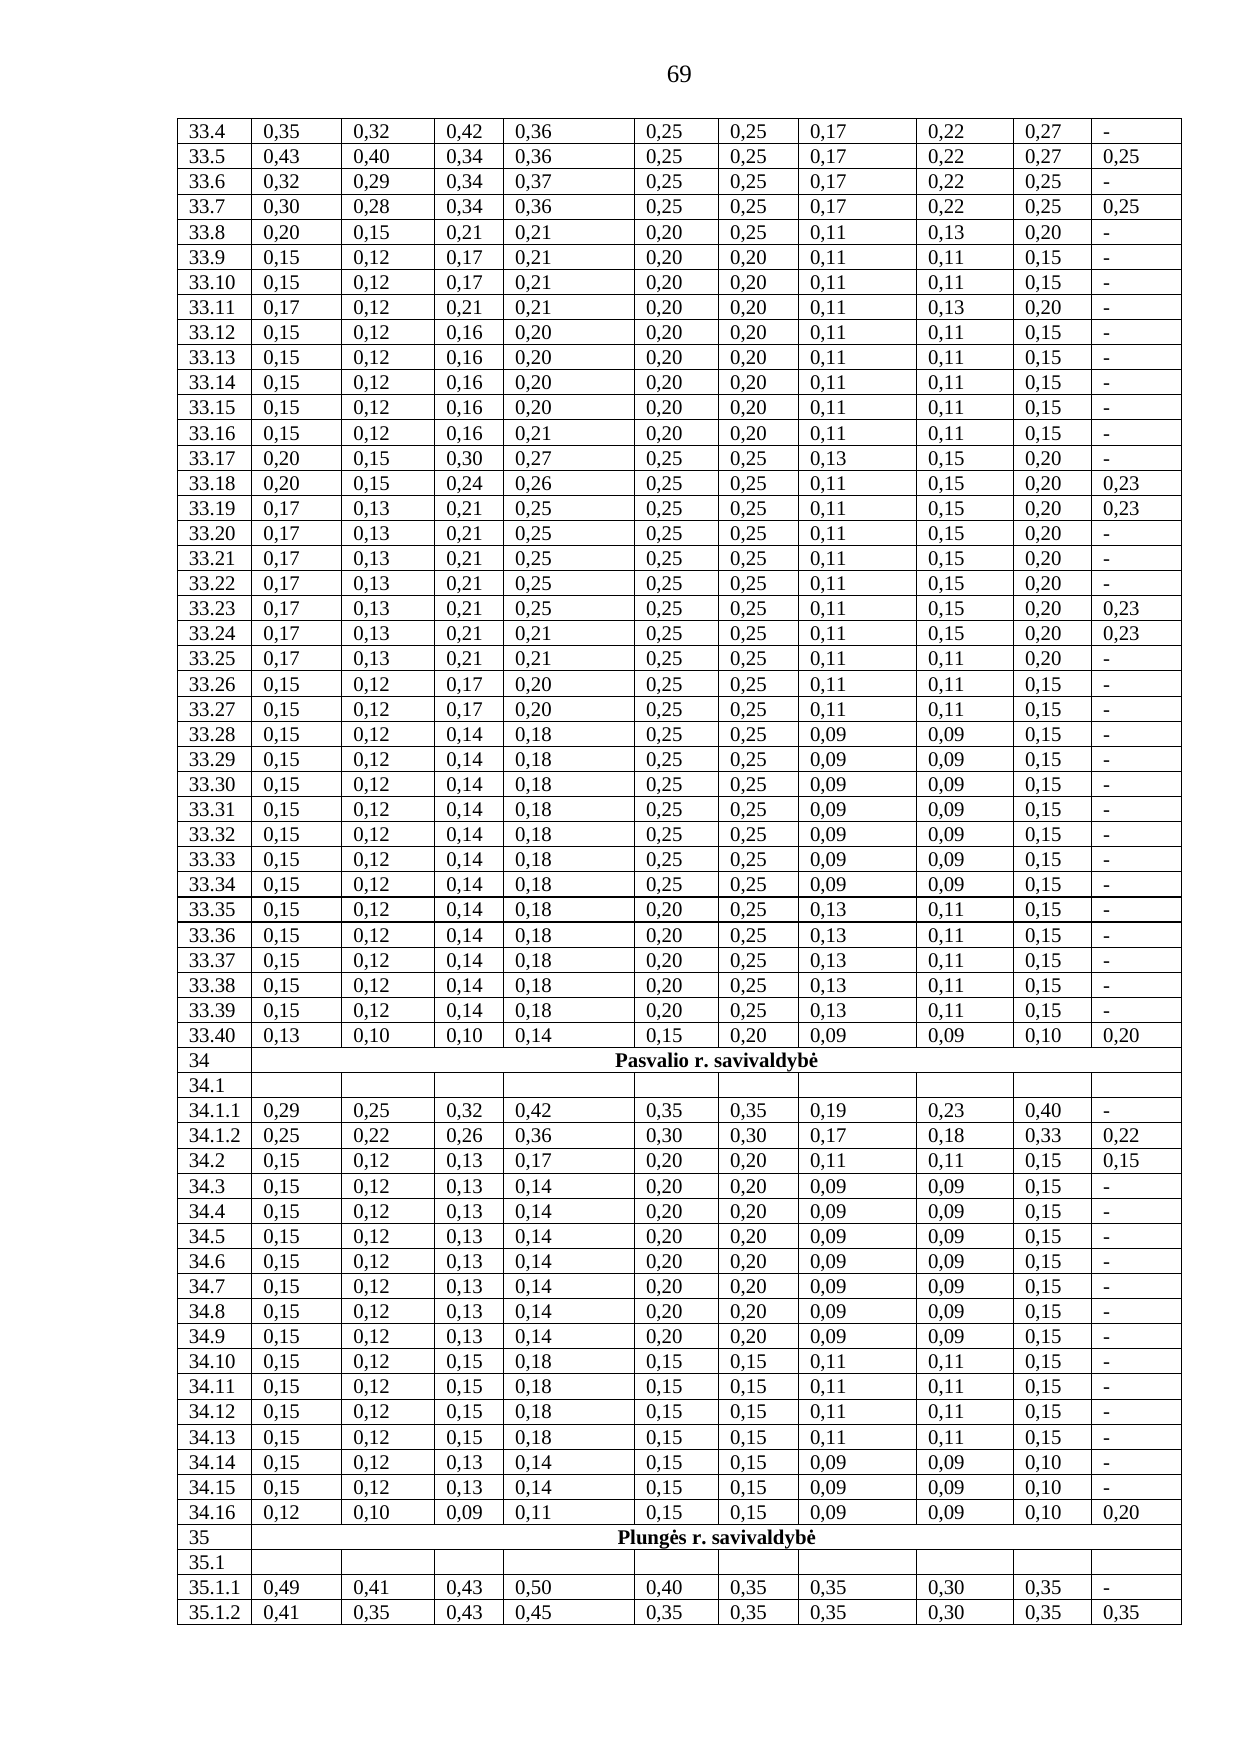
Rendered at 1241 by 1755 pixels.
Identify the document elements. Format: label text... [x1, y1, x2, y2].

table_cell 0,30 [719, 1123, 798, 1147]
table_cell 0,30 [917, 1575, 1013, 1599]
table_cell 0,14 [435, 772, 503, 796]
table_cell 0,35 [635, 1098, 718, 1122]
table_cell 0,25 [342, 1098, 434, 1122]
table_cell 0,09 [799, 1224, 916, 1248]
table_cell 33.17 [178, 446, 251, 469]
table_cell 0,11 [799, 521, 916, 545]
table_cell 0,27 [504, 446, 634, 469]
table_cell 0,43 [435, 1575, 503, 1599]
table_cell 0,25 [719, 998, 798, 1022]
table_cell 0,15 [635, 1349, 718, 1373]
table_cell 0,15 [719, 1450, 798, 1474]
table_cell 0,11 [917, 1425, 1013, 1449]
table_cell 0,20 [635, 1224, 718, 1248]
table_cell 0,25 [719, 546, 798, 570]
table_cell [719, 1073, 798, 1097]
table_cell 0,15 [1014, 948, 1091, 972]
table_cell 0,20 [719, 1249, 798, 1273]
table_cell 0,15 [917, 596, 1013, 620]
table_cell - [1092, 1199, 1181, 1223]
table_cell 0,15 [252, 948, 341, 972]
table_cell 0,20 [504, 370, 634, 394]
table_cell 0,41 [342, 1575, 434, 1599]
table_cell 0,25 [719, 169, 798, 193]
table_cell 34.9 [178, 1324, 251, 1348]
table_cell 0,25 [635, 446, 718, 469]
table_cell 0,15 [1014, 923, 1091, 947]
table_cell 0,20 [1014, 571, 1091, 595]
table_cell 0,12 [342, 822, 434, 846]
table_cell 34.1.2 [178, 1123, 251, 1147]
table_cell 0,36 [504, 144, 634, 168]
table_cell 0,43 [252, 144, 341, 168]
table_cell 33.39 [178, 998, 251, 1022]
table_cell 0,20 [635, 1324, 718, 1348]
table_cell 0,11 [799, 1425, 916, 1449]
table_cell 0,15 [1014, 320, 1091, 344]
table_cell [1092, 1550, 1181, 1574]
table_cell 0,11 [799, 295, 916, 319]
table_cell 0,26 [435, 1123, 503, 1147]
table_cell 0,20 [1014, 295, 1091, 319]
table_cell 0,09 [799, 1450, 916, 1474]
table_cell 0,15 [1014, 722, 1091, 746]
table_cell 0,18 [917, 1123, 1013, 1147]
table_cell 0,25 [635, 747, 718, 771]
table_cell 33.5 [178, 144, 251, 168]
table_cell 0,15 [435, 1374, 503, 1398]
table_cell 33.34 [178, 872, 251, 896]
table_cell - [1092, 1324, 1181, 1348]
table_cell 0,15 [1014, 697, 1091, 721]
table_cell 33.36 [178, 923, 251, 947]
table_cell 0,13 [917, 295, 1013, 319]
table_cell 0,20 [635, 923, 718, 947]
table_cell 0,21 [435, 521, 503, 545]
table_cell 0,09 [799, 772, 916, 796]
table_cell 0,30 [917, 1600, 1013, 1624]
table_cell 0,15 [1014, 1299, 1091, 1323]
table_cell 0,20 [719, 1023, 798, 1047]
table_cell - [1092, 446, 1181, 469]
table_cell 0,18 [504, 872, 634, 896]
table_cell 0,11 [799, 546, 916, 570]
table_cell 0,17 [799, 1123, 916, 1147]
table_cell 0,09 [917, 1023, 1013, 1047]
table_cell 0,14 [435, 847, 503, 871]
table_cell 0,15 [342, 446, 434, 469]
table_cell 34.11 [178, 1374, 251, 1398]
table_cell 0,18 [504, 722, 634, 746]
table_cell 0,11 [917, 923, 1013, 947]
table_cell 0,20 [252, 471, 341, 495]
table_cell [342, 1550, 434, 1574]
table_cell 0,18 [504, 898, 634, 921]
table_cell 0,21 [435, 596, 503, 620]
table_cell 0,09 [799, 1199, 916, 1223]
table_cell 0,12 [342, 370, 434, 394]
table_cell 0,20 [719, 295, 798, 319]
table_cell [504, 1073, 634, 1097]
table_cell 0,20 [719, 1149, 798, 1172]
table_cell 34.2 [178, 1149, 251, 1172]
table_cell - [1092, 571, 1181, 595]
table_cell 0,50 [504, 1575, 634, 1599]
table_cell 33.11 [178, 295, 251, 319]
table_cell 0,15 [719, 1475, 798, 1499]
table_cell 0,18 [504, 847, 634, 871]
table_cell 0,25 [719, 195, 798, 218]
table_cell 0,25 [719, 119, 798, 143]
table_cell 0,13 [435, 1149, 503, 1172]
table_cell - [1092, 923, 1181, 947]
table_cell 0,25 [719, 747, 798, 771]
table_cell 0,21 [435, 295, 503, 319]
table_cell 0,12 [342, 697, 434, 721]
table_cell 0,21 [504, 220, 634, 244]
table_cell 0,11 [917, 370, 1013, 394]
table_cell 0,14 [435, 797, 503, 821]
table_cell 0,21 [435, 546, 503, 570]
table_cell 0,49 [252, 1575, 341, 1599]
table_cell 0,18 [504, 973, 634, 997]
table_cell 0,25 [719, 144, 798, 168]
table_cell 0,13 [435, 1324, 503, 1348]
table_cell 0,15 [719, 1349, 798, 1373]
table_cell 33.7 [178, 195, 251, 218]
table_cell 0,10 [1014, 1450, 1091, 1474]
table_cell 0,42 [504, 1098, 634, 1122]
table_cell 0,15 [1014, 420, 1091, 444]
table_cell 0,11 [799, 496, 916, 520]
table_cell - [1092, 797, 1181, 821]
table_cell 0,12 [342, 1450, 434, 1474]
table_cell 0,11 [799, 697, 916, 721]
table_cell 0,14 [504, 1224, 634, 1248]
table_cell 0,20 [1014, 220, 1091, 244]
table_cell 0,13 [799, 923, 916, 947]
table_cell - [1092, 998, 1181, 1022]
table_cell 0,23 [1092, 471, 1181, 495]
table_cell 33.21 [178, 546, 251, 570]
table_cell 0,13 [435, 1450, 503, 1474]
table_cell 0,12 [342, 973, 434, 997]
table_cell 0,17 [252, 646, 341, 670]
table_cell 0,09 [917, 722, 1013, 746]
table_cell - [1092, 220, 1181, 244]
table_cell 0,15 [1014, 898, 1091, 921]
table_cell 0,09 [799, 1500, 916, 1524]
table_cell 0,18 [504, 1400, 634, 1423]
table_cell 0,22 [1092, 1123, 1181, 1147]
table_cell 0,13 [799, 973, 916, 997]
table_cell - [1092, 847, 1181, 871]
table_cell [635, 1550, 718, 1574]
table_cell 0,14 [504, 1249, 634, 1273]
table_cell 0,35 [719, 1575, 798, 1599]
table_cell 0,14 [435, 898, 503, 921]
table_cell 0,15 [252, 1149, 341, 1172]
table_cell 0,25 [719, 973, 798, 997]
table_cell 33.25 [178, 646, 251, 670]
table_cell 0,20 [719, 245, 798, 269]
table_cell 0,15 [1014, 671, 1091, 696]
table_cell 0,12 [342, 320, 434, 344]
table_cell 0,42 [435, 119, 503, 143]
table_cell 0,17 [799, 195, 916, 218]
table_cell 0,11 [799, 245, 916, 269]
table_cell 0,09 [799, 822, 916, 846]
table_cell 0,11 [917, 245, 1013, 269]
table_cell 0,15 [342, 471, 434, 495]
table_cell 0,15 [252, 772, 341, 796]
table_cell 0,15 [252, 1475, 341, 1499]
table_cell 0,25 [1092, 195, 1181, 218]
table_cell 0,10 [342, 1023, 434, 1047]
table_cell 0,21 [504, 420, 634, 444]
table_cell 0,13 [342, 496, 434, 520]
table_cell 0,25 [719, 671, 798, 696]
table_cell 33.29 [178, 747, 251, 771]
table_cell 0,20 [719, 395, 798, 419]
table_cell 0,16 [435, 420, 503, 444]
table_cell 0,14 [504, 1174, 634, 1198]
table_cell 0,11 [917, 320, 1013, 344]
table_cell - [1092, 948, 1181, 972]
table_cell - [1092, 1274, 1181, 1298]
table_cell 0,15 [917, 621, 1013, 645]
table_cell 34.1.1 [178, 1098, 251, 1122]
table_cell 0,20 [719, 420, 798, 444]
table_cell 0,13 [435, 1224, 503, 1248]
table_cell 0,20 [719, 1174, 798, 1198]
table_cell 0,15 [252, 1299, 341, 1323]
table_cell - [1092, 420, 1181, 444]
table_cell 33.12 [178, 320, 251, 344]
table_cell 0,11 [799, 420, 916, 444]
table_cell 0,11 [917, 420, 1013, 444]
table_cell 0,09 [917, 872, 1013, 896]
table_cell 0,14 [504, 1199, 634, 1223]
table_cell 0,12 [342, 1324, 434, 1348]
table_cell 0,14 [504, 1299, 634, 1323]
table_cell - [1092, 1374, 1181, 1398]
table_cell 0,20 [1014, 596, 1091, 620]
table_cell 0,11 [917, 671, 1013, 696]
table_cell 0,14 [435, 923, 503, 947]
table_cell 0,25 [635, 772, 718, 796]
table_cell 0,13 [435, 1475, 503, 1499]
table_cell 34.6 [178, 1249, 251, 1273]
table_cell 0,11 [799, 646, 916, 670]
table_cell 0,20 [1014, 446, 1091, 469]
table_cell 0,14 [504, 1324, 634, 1348]
table_cell 0,15 [719, 1425, 798, 1449]
table_cell 33.14 [178, 370, 251, 394]
table_cell 0,30 [252, 195, 341, 218]
table_cell 34.16 [178, 1500, 251, 1524]
table_cell 0,25 [719, 872, 798, 896]
table_cell 0,32 [435, 1098, 503, 1122]
table_cell 0,27 [1014, 119, 1091, 143]
table_cell - [1092, 1349, 1181, 1373]
table_cell - [1092, 646, 1181, 670]
table_cell 0,40 [1014, 1098, 1091, 1122]
table_cell - [1092, 1098, 1181, 1122]
table_cell 0,09 [917, 1274, 1013, 1298]
table_cell 0,20 [635, 1274, 718, 1298]
table_cell 34.5 [178, 1224, 251, 1248]
table_cell 0,11 [799, 671, 916, 696]
table_cell 0,15 [252, 722, 341, 746]
table_cell 0,25 [719, 722, 798, 746]
table_cell 0,25 [504, 596, 634, 620]
table_cell 0,20 [635, 1174, 718, 1198]
table_cell 0,21 [435, 220, 503, 244]
table_cell 0,09 [799, 1274, 916, 1298]
table_cell 34.1 [178, 1073, 251, 1097]
table_cell 0,36 [504, 195, 634, 218]
table_cell 0,40 [635, 1575, 718, 1599]
table_cell 0,25 [635, 119, 718, 143]
table_cell 33.38 [178, 973, 251, 997]
table_cell 0,15 [1014, 370, 1091, 394]
table_cell 0,11 [504, 1500, 634, 1524]
table_cell 0,25 [635, 521, 718, 545]
table_cell 0,15 [635, 1374, 718, 1398]
table_cell 0,12 [342, 420, 434, 444]
table_cell 0,12 [342, 1299, 434, 1323]
table_cell 0,15 [719, 1374, 798, 1398]
table_cell 33.8 [178, 220, 251, 244]
table_cell 0,25 [635, 671, 718, 696]
table_cell 0,11 [917, 1349, 1013, 1373]
table_cell [1092, 1073, 1181, 1097]
table_cell - [1092, 345, 1181, 369]
table_cell 0,14 [504, 1475, 634, 1499]
table_cell 0,13 [435, 1199, 503, 1223]
table_cell 0,15 [1014, 345, 1091, 369]
table_cell - [1092, 1224, 1181, 1248]
table_cell 0,20 [635, 1149, 718, 1172]
table_cell - [1092, 898, 1181, 921]
table_cell 0,12 [342, 270, 434, 294]
table_cell 0,37 [504, 169, 634, 193]
table_cell 0,09 [799, 1299, 916, 1323]
table_cell - [1092, 1475, 1181, 1499]
table_cell 33.9 [178, 245, 251, 269]
table_cell 0,19 [799, 1098, 916, 1122]
table_cell [1014, 1073, 1091, 1097]
table_cell 0,21 [435, 571, 503, 595]
table_cell 0,09 [917, 847, 1013, 871]
table_cell 0,25 [719, 797, 798, 821]
table_cell 35.1.1 [178, 1575, 251, 1599]
table_cell 34.8 [178, 1299, 251, 1323]
table_cell 0,11 [799, 471, 916, 495]
table_cell 0,36 [504, 1123, 634, 1147]
table_cell 0,21 [435, 621, 503, 645]
table_cell 0,20 [635, 245, 718, 269]
table_cell 0,15 [635, 1450, 718, 1474]
table_cell - [1092, 169, 1181, 193]
table_cell 0,25 [719, 923, 798, 947]
table_cell 0,15 [635, 1425, 718, 1449]
table_cell 0,20 [719, 1299, 798, 1323]
table_cell 0,36 [504, 119, 634, 143]
table_cell 0,20 [635, 220, 718, 244]
table_cell 0,10 [1014, 1500, 1091, 1524]
table_cell 0,30 [435, 446, 503, 469]
table_cell 33.33 [178, 847, 251, 871]
table_cell 33.18 [178, 471, 251, 495]
table_cell 0,15 [1014, 1374, 1091, 1398]
table_cell 0,12 [342, 395, 434, 419]
table_cell - [1092, 370, 1181, 394]
table_cell - [1092, 270, 1181, 294]
table_cell 0,20 [252, 220, 341, 244]
table_cell 0,09 [917, 1249, 1013, 1273]
table_cell 0,10 [1014, 1023, 1091, 1047]
table_cell 0,15 [435, 1425, 503, 1449]
table_cell 0,26 [504, 471, 634, 495]
table_cell 0,12 [342, 847, 434, 871]
table_cell 0,17 [435, 270, 503, 294]
table_cell 0,25 [719, 446, 798, 469]
table_cell 0,15 [252, 998, 341, 1022]
table_cell 0,13 [435, 1299, 503, 1323]
table_cell 0,25 [635, 847, 718, 871]
table_cell - [1092, 872, 1181, 896]
table_cell 0,25 [719, 220, 798, 244]
table_cell 0,15 [1014, 872, 1091, 896]
table_cell 0,09 [917, 772, 1013, 796]
table_cell 0,11 [799, 1149, 916, 1172]
table_cell 0,14 [504, 1023, 634, 1047]
table_cell 0,14 [504, 1450, 634, 1474]
table_cell 0,12 [342, 1199, 434, 1223]
table_cell - [1092, 1174, 1181, 1198]
table_cell 33.22 [178, 571, 251, 595]
table_cell 0,20 [635, 370, 718, 394]
table_cell 33.31 [178, 797, 251, 821]
table_cell [917, 1550, 1013, 1574]
table_cell 0,25 [719, 847, 798, 871]
table_cell 0,21 [435, 646, 503, 670]
table_cell 0,18 [504, 822, 634, 846]
table_cell 0,12 [342, 671, 434, 696]
table_cell Plungės r. savivaldybė [252, 1525, 1181, 1549]
table_cell 0,13 [435, 1249, 503, 1273]
table_cell 0,15 [1014, 747, 1091, 771]
table_cell 0,20 [504, 395, 634, 419]
table_cell 0,12 [342, 772, 434, 796]
table_cell 0,23 [1092, 496, 1181, 520]
table_cell 0,20 [635, 1249, 718, 1273]
table_cell 0,11 [917, 345, 1013, 369]
table_cell 0,21 [504, 245, 634, 269]
table_cell 0,17 [799, 119, 916, 143]
table_cell 0,25 [719, 772, 798, 796]
table_cell 33.26 [178, 671, 251, 696]
table_cell 0,09 [799, 747, 916, 771]
table_cell 0,25 [252, 1123, 341, 1147]
table_cell 0,11 [917, 1400, 1013, 1423]
table_cell 0,20 [719, 1199, 798, 1223]
table_cell 0,23 [1092, 596, 1181, 620]
table_cell 0,20 [635, 395, 718, 419]
table_cell 0,35 [635, 1600, 718, 1624]
table_cell [635, 1073, 718, 1097]
table_cell 0,15 [435, 1349, 503, 1373]
table_cell - [1092, 671, 1181, 696]
table_cell 34.3 [178, 1174, 251, 1198]
table_cell 35 [178, 1525, 251, 1549]
table_cell - [1092, 1575, 1181, 1599]
table_cell 0,17 [435, 671, 503, 696]
table_cell 0,15 [252, 1425, 341, 1449]
table_cell 0,12 [342, 1224, 434, 1248]
table_cell 33.20 [178, 521, 251, 545]
table_cell 0,18 [504, 1425, 634, 1449]
table_cell 0,17 [252, 571, 341, 595]
table_cell 0,14 [435, 872, 503, 896]
table_cell 0,12 [252, 1500, 341, 1524]
table_cell 0,12 [342, 1249, 434, 1273]
table_cell 0,09 [917, 1199, 1013, 1223]
table_cell 0,17 [252, 295, 341, 319]
table_cell Pasvalio r. savivaldybė [252, 1048, 1181, 1072]
table_cell 0,25 [635, 822, 718, 846]
table_cell 0,15 [917, 446, 1013, 469]
table_cell 0,09 [917, 1224, 1013, 1248]
table_cell 34.7 [178, 1274, 251, 1298]
table_cell 0,12 [342, 295, 434, 319]
table_cell 0,25 [719, 496, 798, 520]
table_cell 0,13 [435, 1174, 503, 1198]
table_cell 0,15 [917, 546, 1013, 570]
table_cell 0,29 [252, 1098, 341, 1122]
table_cell - [1092, 747, 1181, 771]
table_cell 33.35 [178, 898, 251, 921]
table_cell 0,13 [799, 998, 916, 1022]
table_cell 33.23 [178, 596, 251, 620]
table_cell 0,15 [252, 923, 341, 947]
table_cell 0,15 [1014, 1249, 1091, 1273]
table_cell 33.15 [178, 395, 251, 419]
table_cell 0,15 [1014, 1199, 1091, 1223]
table_cell 0,11 [799, 1349, 916, 1373]
table_cell 0,35 [1014, 1600, 1091, 1624]
table_cell 0,15 [1014, 270, 1091, 294]
table_cell 0,11 [799, 596, 916, 620]
table_cell 0,15 [635, 1400, 718, 1423]
table_cell [917, 1073, 1013, 1097]
table_cell 0,11 [917, 395, 1013, 419]
table_cell 0,15 [252, 370, 341, 394]
table_cell 0,20 [635, 973, 718, 997]
table_cell 0,18 [504, 1374, 634, 1398]
table_cell 0,40 [342, 144, 434, 168]
table_cell 0,11 [799, 345, 916, 369]
table_cell 0,12 [342, 722, 434, 746]
table_cell 33.28 [178, 722, 251, 746]
table_cell 0,34 [435, 195, 503, 218]
table_cell 0,20 [635, 345, 718, 369]
table_cell 0,13 [342, 596, 434, 620]
table_cell [504, 1550, 634, 1574]
table_cell 0,20 [719, 1324, 798, 1348]
table_cell 0,12 [342, 1475, 434, 1499]
table_cell 0,25 [719, 521, 798, 545]
table_cell 0,15 [435, 1400, 503, 1423]
table_cell 0,15 [252, 797, 341, 821]
table_cell - [1092, 1249, 1181, 1273]
table_cell 0,12 [342, 797, 434, 821]
table_cell 33.24 [178, 621, 251, 645]
table_cell 0,20 [1014, 471, 1091, 495]
table_cell 34.12 [178, 1400, 251, 1423]
table_cell 0,20 [635, 948, 718, 972]
table_cell 0,25 [635, 546, 718, 570]
table_cell 0,15 [252, 1274, 341, 1298]
table_cell 0,34 [435, 144, 503, 168]
table_cell 0,18 [504, 772, 634, 796]
table_cell 0,35 [1092, 1600, 1181, 1624]
table_cell 0,17 [504, 1149, 634, 1172]
table_cell 0,09 [917, 1500, 1013, 1524]
table_cell 0,20 [1014, 646, 1091, 670]
table_cell 0,23 [917, 1098, 1013, 1122]
table_cell 0,25 [719, 697, 798, 721]
table_cell 0,15 [917, 471, 1013, 495]
table_cell 0,09 [799, 847, 916, 871]
table_cell 0,16 [435, 370, 503, 394]
table_cell 0,10 [1014, 1475, 1091, 1499]
table_cell 0,15 [252, 697, 341, 721]
table_cell 0,15 [917, 496, 1013, 520]
table_cell 0,25 [719, 621, 798, 645]
table_cell [435, 1073, 503, 1097]
table_cell 0,20 [635, 320, 718, 344]
table_cell 0,25 [504, 571, 634, 595]
table_cell 33.27 [178, 697, 251, 721]
table_cell 0,09 [917, 747, 1013, 771]
table_cell 0,11 [917, 1149, 1013, 1172]
table_cell 0,13 [799, 898, 916, 921]
table_cell 0,13 [342, 546, 434, 570]
table_cell 0,20 [719, 1274, 798, 1298]
table_cell 0,15 [1014, 395, 1091, 419]
table_cell [252, 1550, 341, 1574]
table_cell 0,09 [799, 722, 916, 746]
table_cell 0,25 [1014, 195, 1091, 218]
table_cell 0,20 [635, 1299, 718, 1323]
table_cell 0,15 [252, 671, 341, 696]
table_cell 0,09 [799, 1324, 916, 1348]
table_cell 0,12 [342, 1149, 434, 1172]
table_cell 0,11 [917, 1374, 1013, 1398]
table_cell - [1092, 521, 1181, 545]
table_cell 0,25 [635, 872, 718, 896]
table_cell 0,13 [799, 948, 916, 972]
table_cell 0,11 [799, 370, 916, 394]
table_cell 0,09 [917, 822, 1013, 846]
table_cell 0,20 [635, 998, 718, 1022]
table_cell 0,11 [799, 571, 916, 595]
table_cell 0,17 [799, 169, 916, 193]
table_cell 0,22 [917, 169, 1013, 193]
table_cell 0,20 [1014, 546, 1091, 570]
table_cell 0,20 [635, 295, 718, 319]
table_cell 0,09 [799, 1174, 916, 1198]
table_cell 0,15 [252, 420, 341, 444]
table_cell 0,17 [252, 596, 341, 620]
table_cell [799, 1073, 916, 1097]
table_cell 33.30 [178, 772, 251, 796]
table_cell - [1092, 320, 1181, 344]
table_cell 0,25 [719, 898, 798, 921]
table_cell 0,20 [252, 446, 341, 469]
table_cell 0,09 [917, 1450, 1013, 1474]
table_cell 0,25 [1014, 169, 1091, 193]
table_cell 0,12 [342, 245, 434, 269]
table_cell 34.15 [178, 1475, 251, 1499]
table_cell 0,11 [799, 220, 916, 244]
table_cell 0,20 [719, 370, 798, 394]
table_cell 0,17 [435, 697, 503, 721]
table_cell 0,20 [1014, 621, 1091, 645]
table_cell 0,35 [799, 1600, 916, 1624]
table_cell - [1092, 1299, 1181, 1323]
table_cell 0,15 [635, 1023, 718, 1047]
table_cell 0,21 [435, 496, 503, 520]
table_cell 0,18 [504, 998, 634, 1022]
table_cell 0,15 [719, 1400, 798, 1423]
table_cell - [1092, 546, 1181, 570]
table_cell 35.1 [178, 1550, 251, 1574]
table_cell 0,12 [342, 923, 434, 947]
table_cell 0,15 [252, 1174, 341, 1198]
table_cell 0,13 [342, 646, 434, 670]
table_cell 0,20 [504, 345, 634, 369]
table_cell - [1092, 822, 1181, 846]
table_cell 0,12 [342, 1274, 434, 1298]
table_cell 0,11 [799, 1400, 916, 1423]
table_cell 0,15 [1014, 1149, 1091, 1172]
table_cell 0,25 [635, 621, 718, 645]
table_cell 0,11 [917, 697, 1013, 721]
table_cell - [1092, 722, 1181, 746]
table_cell 34.10 [178, 1349, 251, 1373]
table_cell 0,18 [504, 1349, 634, 1373]
table_cell 0,14 [504, 1274, 634, 1298]
table_cell 0,20 [1014, 496, 1091, 520]
table_cell 0,20 [635, 420, 718, 444]
table_cell 0,25 [1092, 144, 1181, 168]
table_cell 34.4 [178, 1199, 251, 1223]
table_cell 0,12 [342, 1400, 434, 1423]
table_cell - [1092, 295, 1181, 319]
table_cell 0,22 [917, 195, 1013, 218]
table_cell 0,15 [252, 1349, 341, 1373]
table_cell 0,21 [504, 270, 634, 294]
table_cell 0,11 [799, 395, 916, 419]
table_cell 0,25 [635, 596, 718, 620]
table_cell 0,12 [342, 1425, 434, 1449]
table_cell 0,25 [635, 571, 718, 595]
table_cell 0,28 [342, 195, 434, 218]
table_cell 0,25 [719, 822, 798, 846]
table_cell 0,15 [1014, 847, 1091, 871]
table_cell 0,12 [342, 948, 434, 972]
table_cell 0,25 [504, 496, 634, 520]
table_cell 0,20 [1014, 521, 1091, 545]
table_cell 0,15 [1014, 822, 1091, 846]
table_cell 33.4 [178, 119, 251, 143]
table_cell 0,11 [917, 646, 1013, 670]
table_cell 0,09 [799, 797, 916, 821]
table_cell - [1092, 1425, 1181, 1449]
table_cell 0,25 [635, 195, 718, 218]
table_cell 0,15 [1014, 998, 1091, 1022]
table_cell 0,15 [252, 1324, 341, 1348]
table_cell 0,13 [917, 220, 1013, 244]
table_cell 0,15 [252, 847, 341, 871]
table_cell 0,15 [252, 898, 341, 921]
table_cell 0,17 [252, 496, 341, 520]
table_cell 0,17 [252, 521, 341, 545]
table_cell 0,13 [435, 1274, 503, 1298]
table_cell 0,20 [504, 671, 634, 696]
table_cell 0,35 [342, 1600, 434, 1624]
table_cell 0,09 [799, 872, 916, 896]
table_cell 0,17 [799, 144, 916, 168]
table_cell 0,13 [342, 571, 434, 595]
table_cell 0,20 [719, 345, 798, 369]
table_cell 0,15 [252, 1224, 341, 1248]
table_cell - [1092, 973, 1181, 997]
table_cell - [1092, 119, 1181, 143]
table_cell 0,25 [635, 471, 718, 495]
table_cell 0,15 [1014, 772, 1091, 796]
table_cell - [1092, 1450, 1181, 1474]
table_cell 0,20 [635, 898, 718, 921]
table_cell 0,15 [342, 220, 434, 244]
table_cell [1014, 1550, 1091, 1574]
table_cell 0,25 [635, 646, 718, 670]
table_cell 0,14 [435, 998, 503, 1022]
table_cell 0,15 [635, 1475, 718, 1499]
table_cell 0,15 [635, 1500, 718, 1524]
table_cell 0,25 [719, 596, 798, 620]
table_cell 0,12 [342, 1374, 434, 1398]
table_cell 0,41 [252, 1600, 341, 1624]
table_cell 0,25 [635, 496, 718, 520]
table_cell 0,21 [504, 646, 634, 670]
table_cell 0,09 [799, 1475, 916, 1499]
table_cell 0,25 [719, 646, 798, 670]
table_cell 0,23 [1092, 621, 1181, 645]
table_cell [342, 1073, 434, 1097]
table_cell 0,11 [917, 998, 1013, 1022]
table_cell 0,15 [252, 1374, 341, 1398]
table_cell 0,43 [435, 1600, 503, 1624]
table_cell 0,18 [504, 923, 634, 947]
table_cell 0,09 [917, 1324, 1013, 1348]
table_cell 0,25 [635, 169, 718, 193]
table_cell 0,15 [719, 1500, 798, 1524]
table_cell 0,16 [435, 395, 503, 419]
table_cell 0,09 [917, 1475, 1013, 1499]
table_cell 0,14 [435, 973, 503, 997]
table_cell 0,11 [799, 320, 916, 344]
table_cell 0,15 [252, 395, 341, 419]
table_cell 0,35 [719, 1600, 798, 1624]
table_cell 0,15 [917, 571, 1013, 595]
table_cell 0,09 [799, 1023, 916, 1047]
table_cell - [1092, 395, 1181, 419]
table_cell 0,24 [435, 471, 503, 495]
table_cell 0,15 [917, 521, 1013, 545]
table_cell 0,20 [504, 697, 634, 721]
table_cell 0,25 [719, 471, 798, 495]
table_cell 0,15 [1014, 1400, 1091, 1423]
table_cell 0,29 [342, 169, 434, 193]
table_cell 0,17 [252, 621, 341, 645]
table_cell 0,21 [504, 295, 634, 319]
table_cell 0,25 [635, 722, 718, 746]
table_cell 0,35 [252, 119, 341, 143]
table_cell 34.13 [178, 1425, 251, 1449]
table_cell 0,11 [917, 948, 1013, 972]
table_cell 0,15 [252, 270, 341, 294]
table_cell 0,15 [1092, 1149, 1181, 1172]
table_cell 0,27 [1014, 144, 1091, 168]
table_cell 33.16 [178, 420, 251, 444]
table_cell 0,15 [252, 245, 341, 269]
table_cell - [1092, 1400, 1181, 1423]
table_cell 0,12 [342, 998, 434, 1022]
table_cell 33.37 [178, 948, 251, 972]
table_cell 0,17 [252, 546, 341, 570]
table_cell [252, 1073, 341, 1097]
table_cell 0,25 [635, 797, 718, 821]
table_cell 0,09 [435, 1500, 503, 1524]
table_cell 0,15 [1014, 245, 1091, 269]
table_cell 0,32 [342, 119, 434, 143]
table_cell 0,20 [635, 1199, 718, 1223]
table_cell 0,11 [917, 898, 1013, 921]
table_cell 0,15 [252, 973, 341, 997]
table_cell 0,22 [917, 144, 1013, 168]
table_cell 0,25 [504, 546, 634, 570]
table_cell 0,11 [799, 270, 916, 294]
table_cell - [1092, 245, 1181, 269]
table_cell 0,20 [719, 270, 798, 294]
table_cell 34 [178, 1048, 251, 1072]
table_cell 0,15 [1014, 1324, 1091, 1348]
table_cell 33.6 [178, 169, 251, 193]
table_cell 0,13 [799, 446, 916, 469]
table_cell 0,22 [917, 119, 1013, 143]
table_cell 0,25 [504, 521, 634, 545]
table_cell 0,34 [435, 169, 503, 193]
table_cell 0,45 [504, 1600, 634, 1624]
table_cell 0,15 [252, 822, 341, 846]
table_cell 0,15 [252, 1199, 341, 1223]
table_cell [719, 1550, 798, 1574]
table_cell 0,33 [1014, 1123, 1091, 1147]
table_cell 0,12 [342, 1349, 434, 1373]
table_cell 0,12 [342, 747, 434, 771]
table_cell 0,15 [252, 345, 341, 369]
table_cell 0,11 [799, 621, 916, 645]
table_cell 0,11 [799, 1374, 916, 1398]
table_cell 35.1.2 [178, 1600, 251, 1624]
table_cell 0,15 [1014, 797, 1091, 821]
table_cell 0,12 [342, 898, 434, 921]
table_cell 0,18 [504, 797, 634, 821]
table_cell 0,35 [719, 1098, 798, 1122]
table_cell 0,11 [917, 270, 1013, 294]
table_cell 0,22 [342, 1123, 434, 1147]
table_cell 0,15 [252, 320, 341, 344]
table_cell 0,13 [252, 1023, 341, 1047]
table_cell 0,11 [917, 973, 1013, 997]
table_cell 0,15 [1014, 1174, 1091, 1198]
table_cell 0,20 [635, 270, 718, 294]
table_cell - [1092, 772, 1181, 796]
table_cell 0,12 [342, 345, 434, 369]
table_cell 0,30 [635, 1123, 718, 1147]
table_cell 0,12 [342, 1174, 434, 1198]
table_cell 0,12 [342, 872, 434, 896]
table_cell 0,25 [635, 697, 718, 721]
table_cell 0,25 [719, 571, 798, 595]
table_cell 33.10 [178, 270, 251, 294]
table_cell 0,21 [504, 621, 634, 645]
table_cell 33.13 [178, 345, 251, 369]
table_cell 0,25 [719, 948, 798, 972]
table_cell 33.40 [178, 1023, 251, 1047]
table_cell 0,32 [252, 169, 341, 193]
table_cell 0,09 [917, 1174, 1013, 1198]
table_cell 0,18 [504, 948, 634, 972]
table_cell 0,09 [917, 797, 1013, 821]
table_cell 0,14 [435, 747, 503, 771]
table_cell 0,13 [342, 521, 434, 545]
table_cell 0,15 [1014, 1349, 1091, 1373]
table_cell 0,13 [342, 621, 434, 645]
table_cell 33.19 [178, 496, 251, 520]
table_cell 0,18 [504, 747, 634, 771]
table_cell 0,25 [635, 144, 718, 168]
table_cell 0,20 [1092, 1023, 1181, 1047]
table_cell 0,15 [1014, 1274, 1091, 1298]
table_cell 0,20 [1092, 1500, 1181, 1524]
table_cell 34.14 [178, 1450, 251, 1474]
table_cell 0,15 [1014, 1224, 1091, 1248]
table_cell 0,16 [435, 345, 503, 369]
table_cell [435, 1550, 503, 1574]
table_cell 0,20 [719, 1224, 798, 1248]
table_cell 0,15 [1014, 973, 1091, 997]
table_cell 0,14 [435, 722, 503, 746]
table_cell 0,15 [1014, 1425, 1091, 1449]
table_cell - [1092, 697, 1181, 721]
table_cell 0,20 [719, 320, 798, 344]
table_cell 0,16 [435, 320, 503, 344]
table_cell 0,15 [252, 1249, 341, 1273]
table_cell 33.32 [178, 822, 251, 846]
table_cell 0,15 [252, 1450, 341, 1474]
table_cell 0,10 [342, 1500, 434, 1524]
table_cell [799, 1550, 916, 1574]
table_cell 0,09 [799, 1249, 916, 1273]
table_cell 0,14 [435, 822, 503, 846]
table_cell 0,15 [252, 872, 341, 896]
table_cell 0,15 [252, 1400, 341, 1423]
table_cell 0,10 [435, 1023, 503, 1047]
table_cell 0,15 [252, 747, 341, 771]
table_cell 0,20 [504, 320, 634, 344]
table_cell 0,09 [917, 1299, 1013, 1323]
table_cell 0,14 [435, 948, 503, 972]
table_cell 0,17 [435, 245, 503, 269]
table_cell 0,35 [1014, 1575, 1091, 1599]
table_cell 0,35 [799, 1575, 916, 1599]
